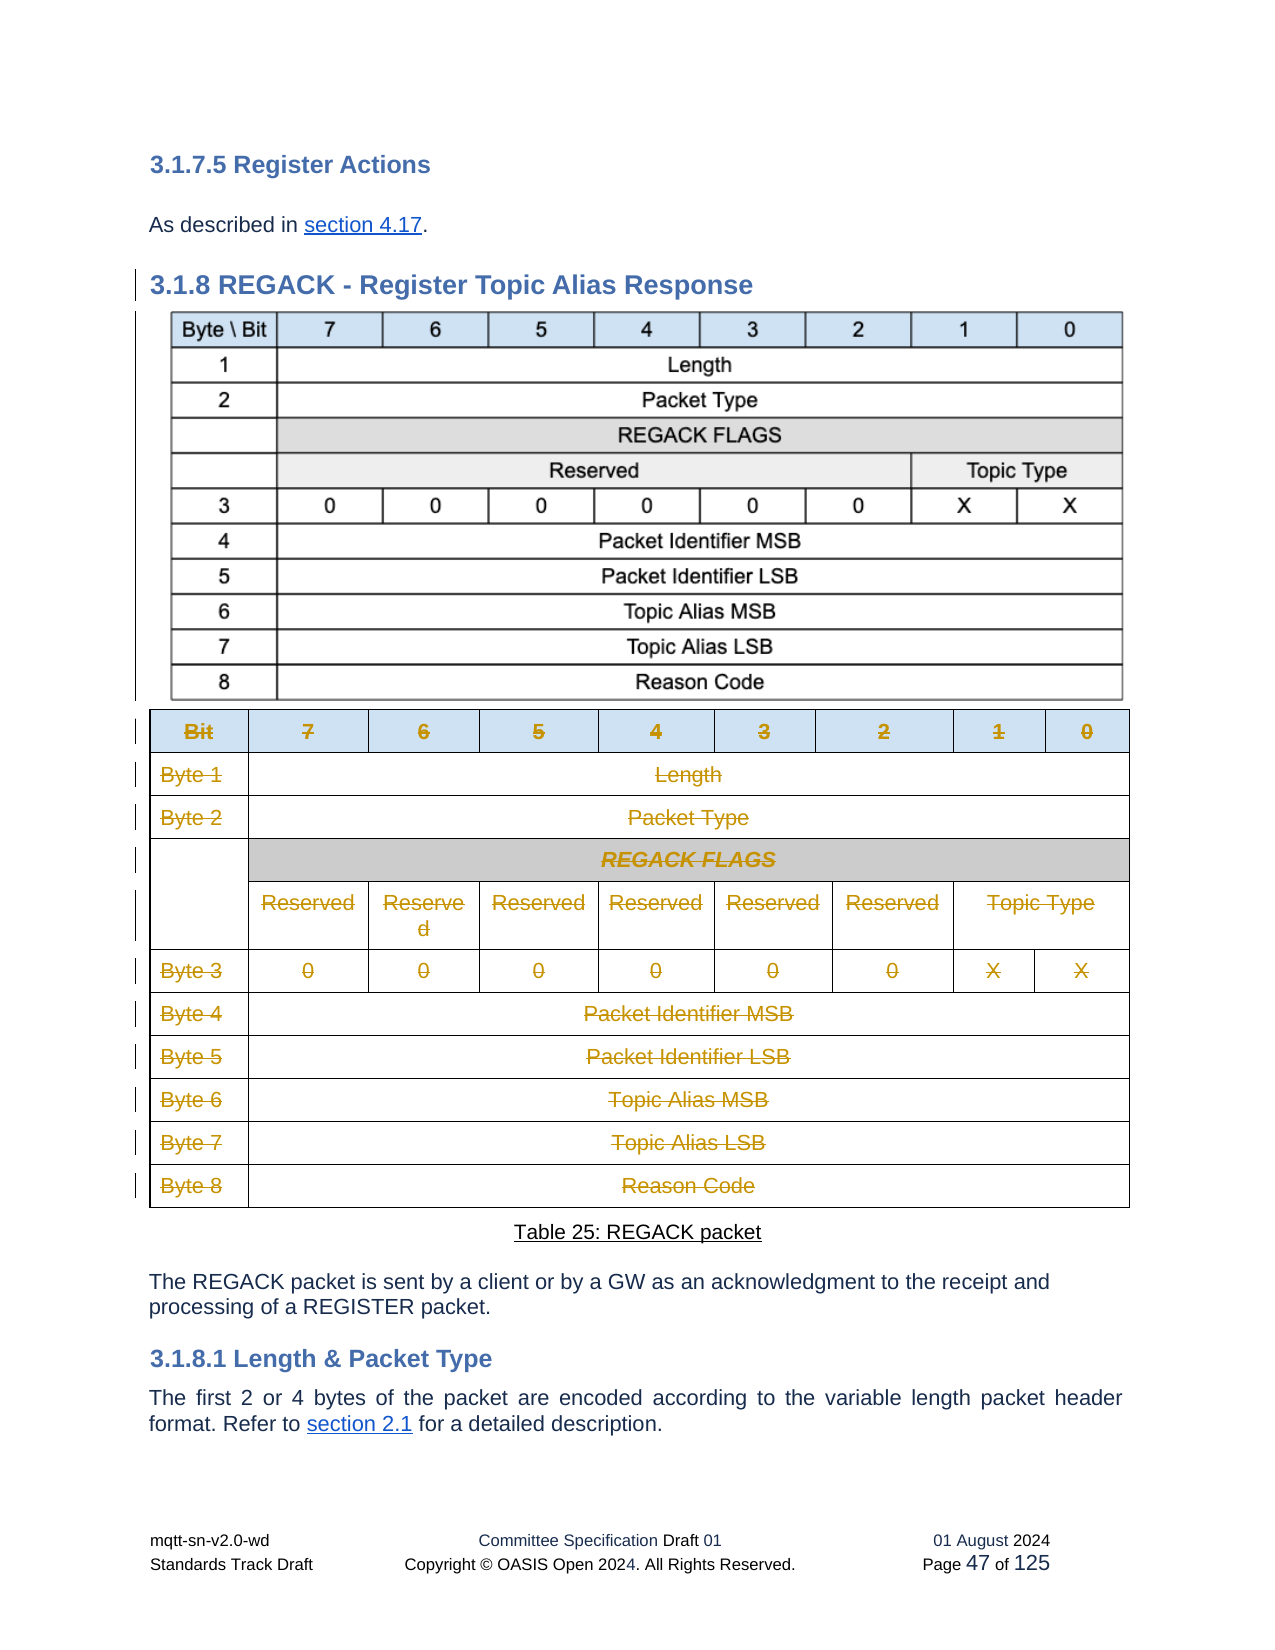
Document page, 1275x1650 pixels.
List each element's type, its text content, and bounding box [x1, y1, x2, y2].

table_cell [954, 882, 1129, 949]
table_cell [480, 950, 598, 992]
table_header [816, 710, 953, 752]
table_cell [249, 950, 368, 992]
table_cell [833, 882, 953, 949]
table_header [480, 710, 598, 752]
table_header [1046, 710, 1129, 752]
text The REGACK packet is sent by a client or by a GW as an acknowledgment to the receipt and processing of a REGISTER packet. [148, 1268, 1124, 1319]
subtitle 3.1.8.1 Length & Packet Type [150, 1344, 1124, 1373]
table_cell [715, 950, 832, 992]
table_cell [249, 796, 1129, 838]
table_cell [249, 1036, 1129, 1078]
table_cell [249, 1079, 1129, 1121]
table_cell [151, 1165, 248, 1207]
picture [148, 311, 1124, 701]
text Table 25: REGACK packet [150, 1220, 1125, 1244]
table_cell [151, 796, 248, 838]
table_cell [151, 839, 248, 949]
table_cell [599, 950, 714, 992]
table_cell [151, 950, 248, 992]
table_header [599, 710, 714, 752]
subtitle 3.1.8 REGACK - Register Topic Alias Response [150, 269, 1124, 301]
table_cell [369, 882, 479, 949]
table_header [369, 710, 479, 752]
table_cell [151, 1079, 248, 1121]
subtitle 3.1.7.5 Register Actions [150, 150, 1022, 179]
table_cell [249, 839, 1129, 881]
table_cell [151, 753, 248, 795]
table_cell [954, 950, 1034, 992]
table_cell [599, 882, 714, 949]
table_cell [249, 993, 1129, 1035]
table_header [249, 710, 368, 752]
table_header [954, 710, 1045, 752]
text The first 2 or 4 bytes of the packet are encoded according to the variable length packet header format. Refer to section 2.1 for a detailed description. [148, 1385, 1124, 1436]
table_cell [369, 950, 479, 992]
table_header [715, 710, 815, 752]
table_cell [249, 753, 1129, 795]
table_cell [151, 1122, 248, 1164]
text As described in section 4.17. [148, 211, 1022, 237]
table_cell [480, 882, 598, 949]
table_cell [249, 1165, 1129, 1207]
table_cell [1035, 950, 1129, 992]
table_cell [151, 993, 248, 1035]
table_header [151, 710, 248, 752]
table_cell [715, 882, 832, 949]
table_cell [151, 1036, 248, 1078]
table_cell [833, 950, 953, 992]
table_cell [249, 1122, 1129, 1164]
table_cell [249, 882, 368, 949]
